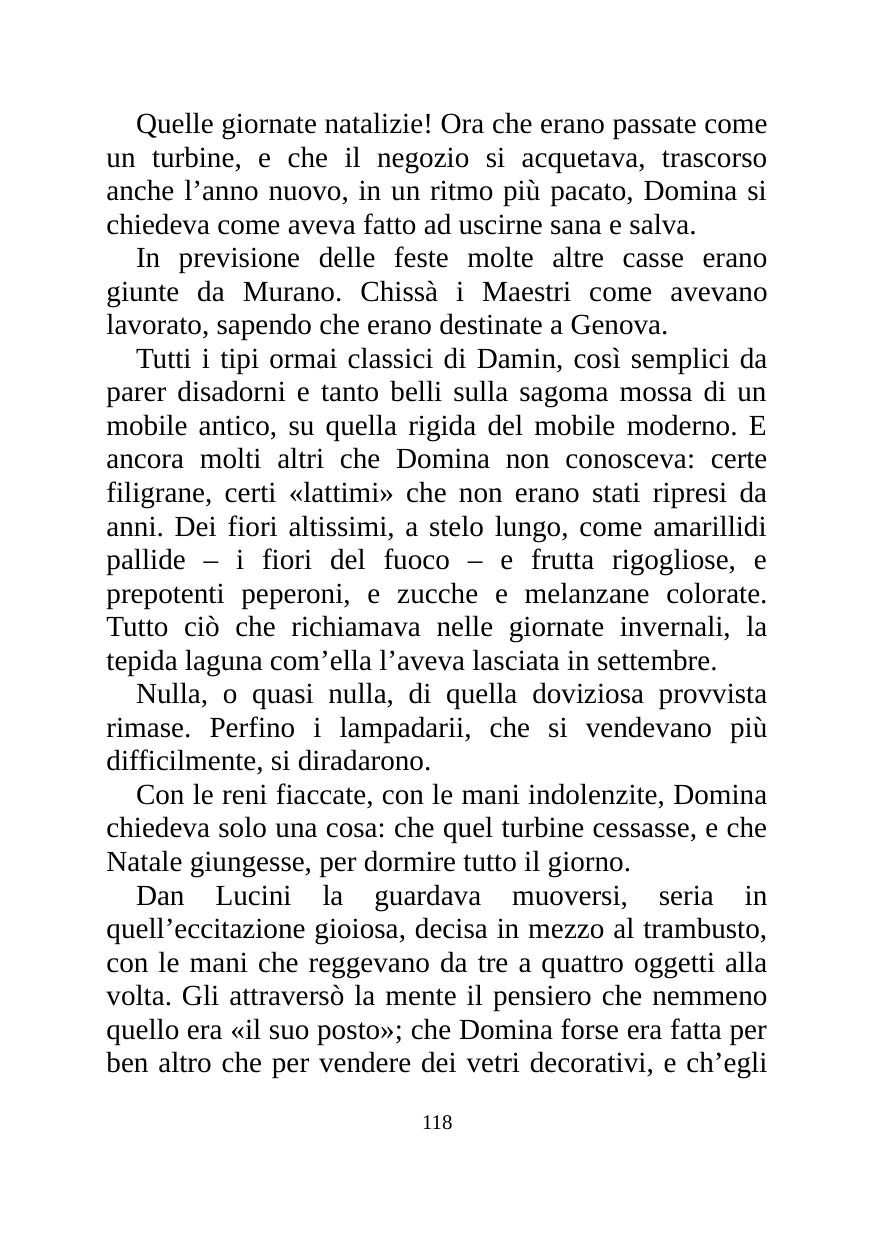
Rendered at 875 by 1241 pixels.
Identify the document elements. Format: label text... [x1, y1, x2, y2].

text Quelle giornate natalizie! Ora che erano passate come un turbine, e che il negozio si acquetava, trascorso anche l’anno nuovo, in un ritmo più pacato, Domina si chiedeva come aveva fatto ad uscirne sana e salva. [106, 106, 768, 240]
text Con le reni fiaccate, con le mani indolenzite, Domina chiedeva solo una cosa: che quel turbine cessasse, e che Natale giungesse, per dormire tutto il giorno. [106, 777, 768, 878]
text Nulla, o quasi nulla, di quella doviziosa provvista rimase. Perfino i lampadarii, che si vendevano più difficilmente, si diradarono. [106, 676, 768, 777]
text Tutti i tipi ormai classici di Damin, così semplici da parer disadorni e tanto belli sulla sagoma mossa di un mobile antico, su quella rigida del mobile moderno. E ancora molti altri che Domina non conosceva: certe filigrane, certi «lattimi» che non erano stati ripresi da anni. Dei fiori altissimi, a stelo lungo, come amarillidi pallide – i fiori del fuoco – e frutta rigogliose, e prepotenti peperoni, e zucche e melanzane colorate. Tutto ciò che richiamava nelle giornate invernali, la tepida laguna com’ella l’aveva lasciata in settembre. [106, 341, 768, 676]
text Dan Lucini la guardava muoversi, seria in quell’eccitazione gioiosa, decisa in mezzo al trambusto, con le mani che reggevano da tre a quattro oggetti alla volta. Gli attraversò la mente il pensiero che nemmeno quello era «il suo posto»; che Domina forse era fatta per ben altro che per vendere dei vetri decorativi, e ch’egli [106, 878, 768, 1079]
text In previsione delle feste molte altre casse erano giunte da Murano. Chissà i Maestri come avevano lavorato, sapendo che erano destinate a Genova. [106, 240, 768, 341]
